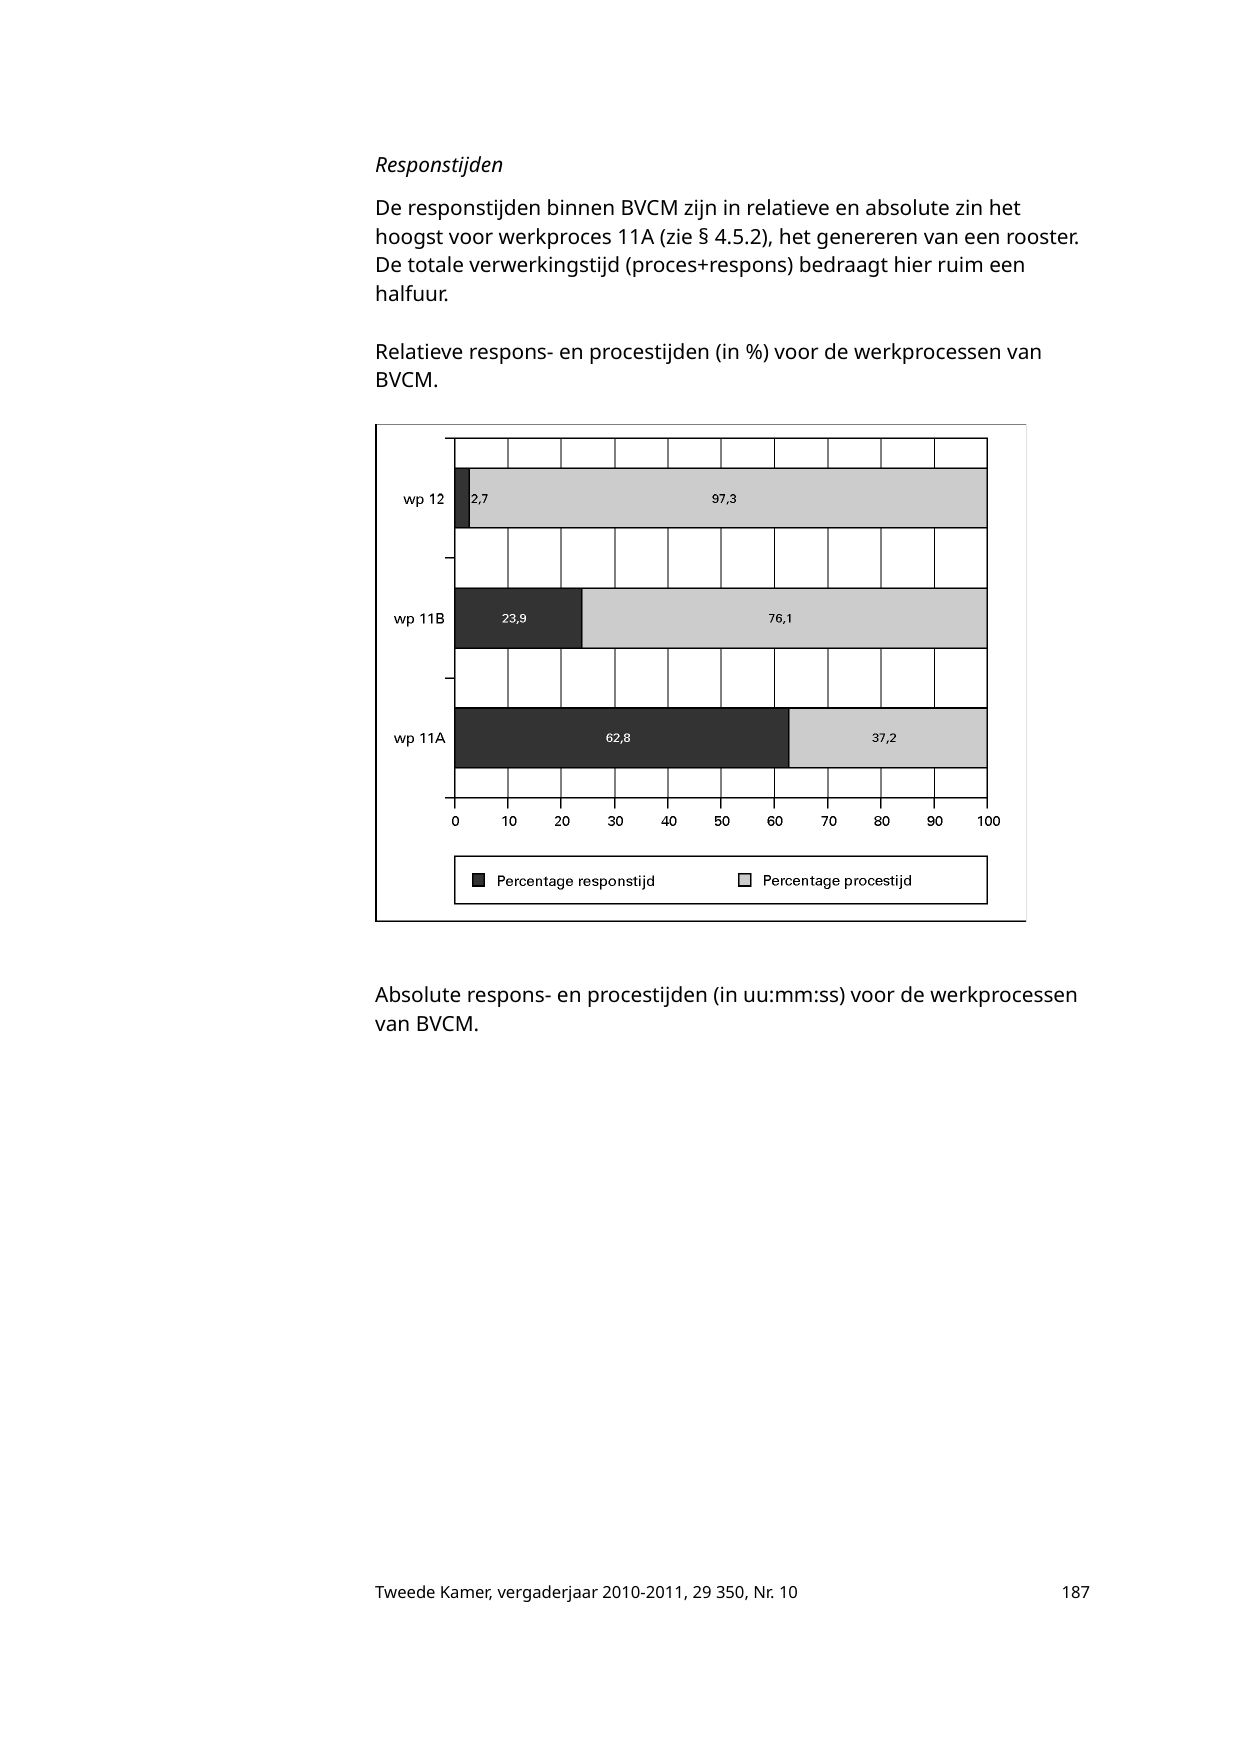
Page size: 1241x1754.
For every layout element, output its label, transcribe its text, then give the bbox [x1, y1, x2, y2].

text Relatieve respons- en procestijden (in %) voor de werkprocessen van BVCM. [375, 337, 1090, 394]
text De responstijden binnen BVCM zijn in relatieve en absolute zin het hoogst voor werkproces 11A (zie § 4.5.2), het genereren van een rooster. De totale verwerkingstijd (proces+respons) bedraagt hier ruim een halfuur. [375, 193, 1090, 307]
text Responstijden [375, 150, 1090, 178]
picture [375, 424, 1027, 922]
text Absolute respons- en procestijden (in uu:mm:ss) voor de werkprocessen van BVCM. [375, 980, 1090, 1037]
